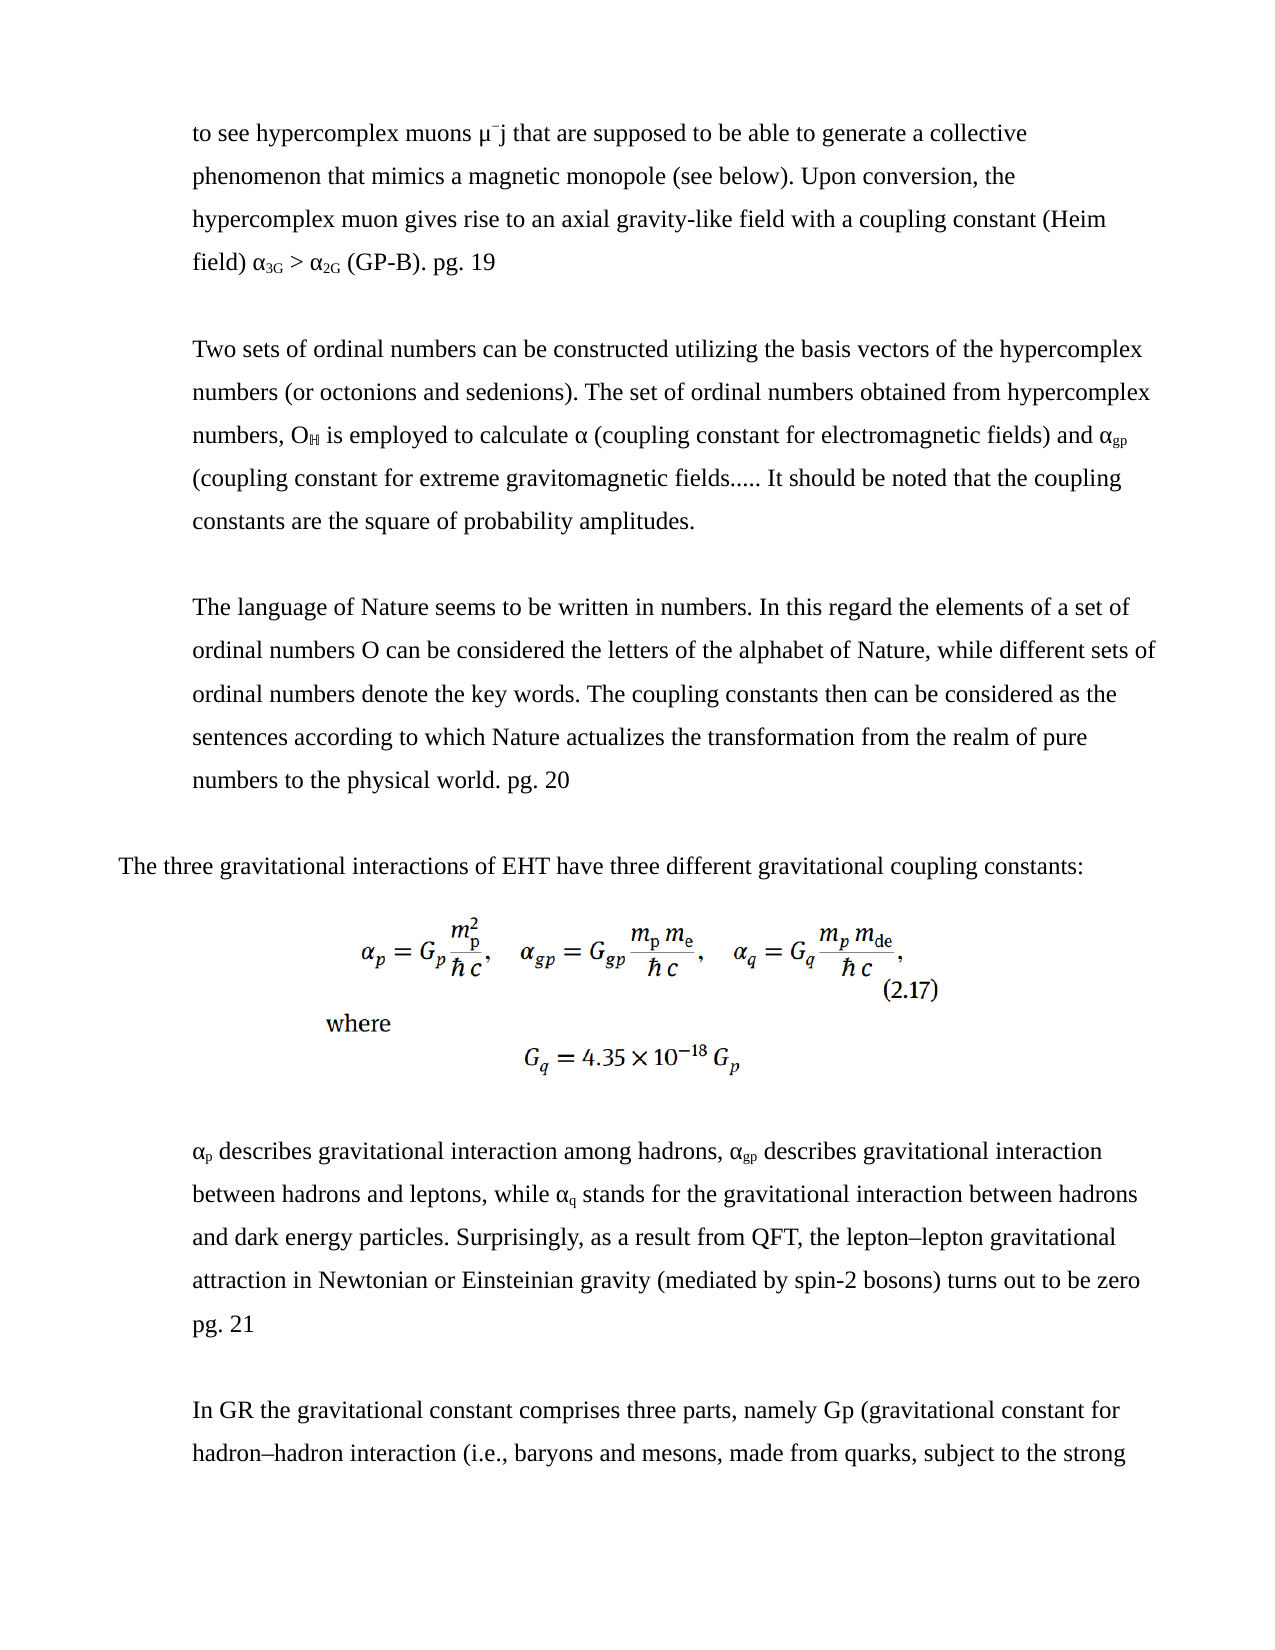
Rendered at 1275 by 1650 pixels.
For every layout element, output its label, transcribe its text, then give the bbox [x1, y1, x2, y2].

text In GR the gravitational constant comprises three parts, namely Gp (gravitational constant for hadron–hadron interaction (i.e., baryons and mesons, made from quarks, subject to the strong [192, 1395, 1157, 1467]
text The three gravitational interactions of EHT have three different gravitational coupling constants: [118, 851, 1157, 880]
text αp describes gravitational interaction among hadrons, αgp describes gravitational interaction between hadrons and leptons, while αq stands for the gravitational interaction between hadrons and dark energy particles. Surprisingly, as a result from QFT, the lepton–lepton gravitational attraction in Newtonian or Einsteinian gravity (mediated by spin-2 bosons) turns out to be zero pg. 21 [192, 1136, 1157, 1337]
text Two sets of ordinal numbers can be constructed utilizing the basis vectors of the hypercomplex numbers (or octonions and sedenions). The set of ordinal numbers obtained from hypercomplex numbers, Oℍ is employed to calculate α (coupling constant for electromagnetic fields) and αgp (coupling constant for extreme gravitomagnetic fields..... It should be noted that the coupling constants are the square of probability amplitudes. [192, 334, 1157, 535]
text The language of Nature seems to be written in numbers. In this regard the elements of a set of ordinal numbers O can be considered the letters of the alphabet of Nature, while different sets of ordinal numbers denote the key words. The coupling constants then can be considered as the sentences according to which Nature actualizes the transformation from the realm of pure numbers to the physical world. pg. 20 [192, 592, 1157, 794]
text to see hypercomplex muons μ−j that are supposed to be able to generate a collective phenomenon that mimics a magnetic monopole (see below). Upon conversion, the hypercomplex muon gives rise to an axial gravity-like field with a coupling constant (Heim field) α3G > α2G (GP-B). pg. 19 [192, 118, 1157, 276]
picture [323, 894, 952, 1079]
